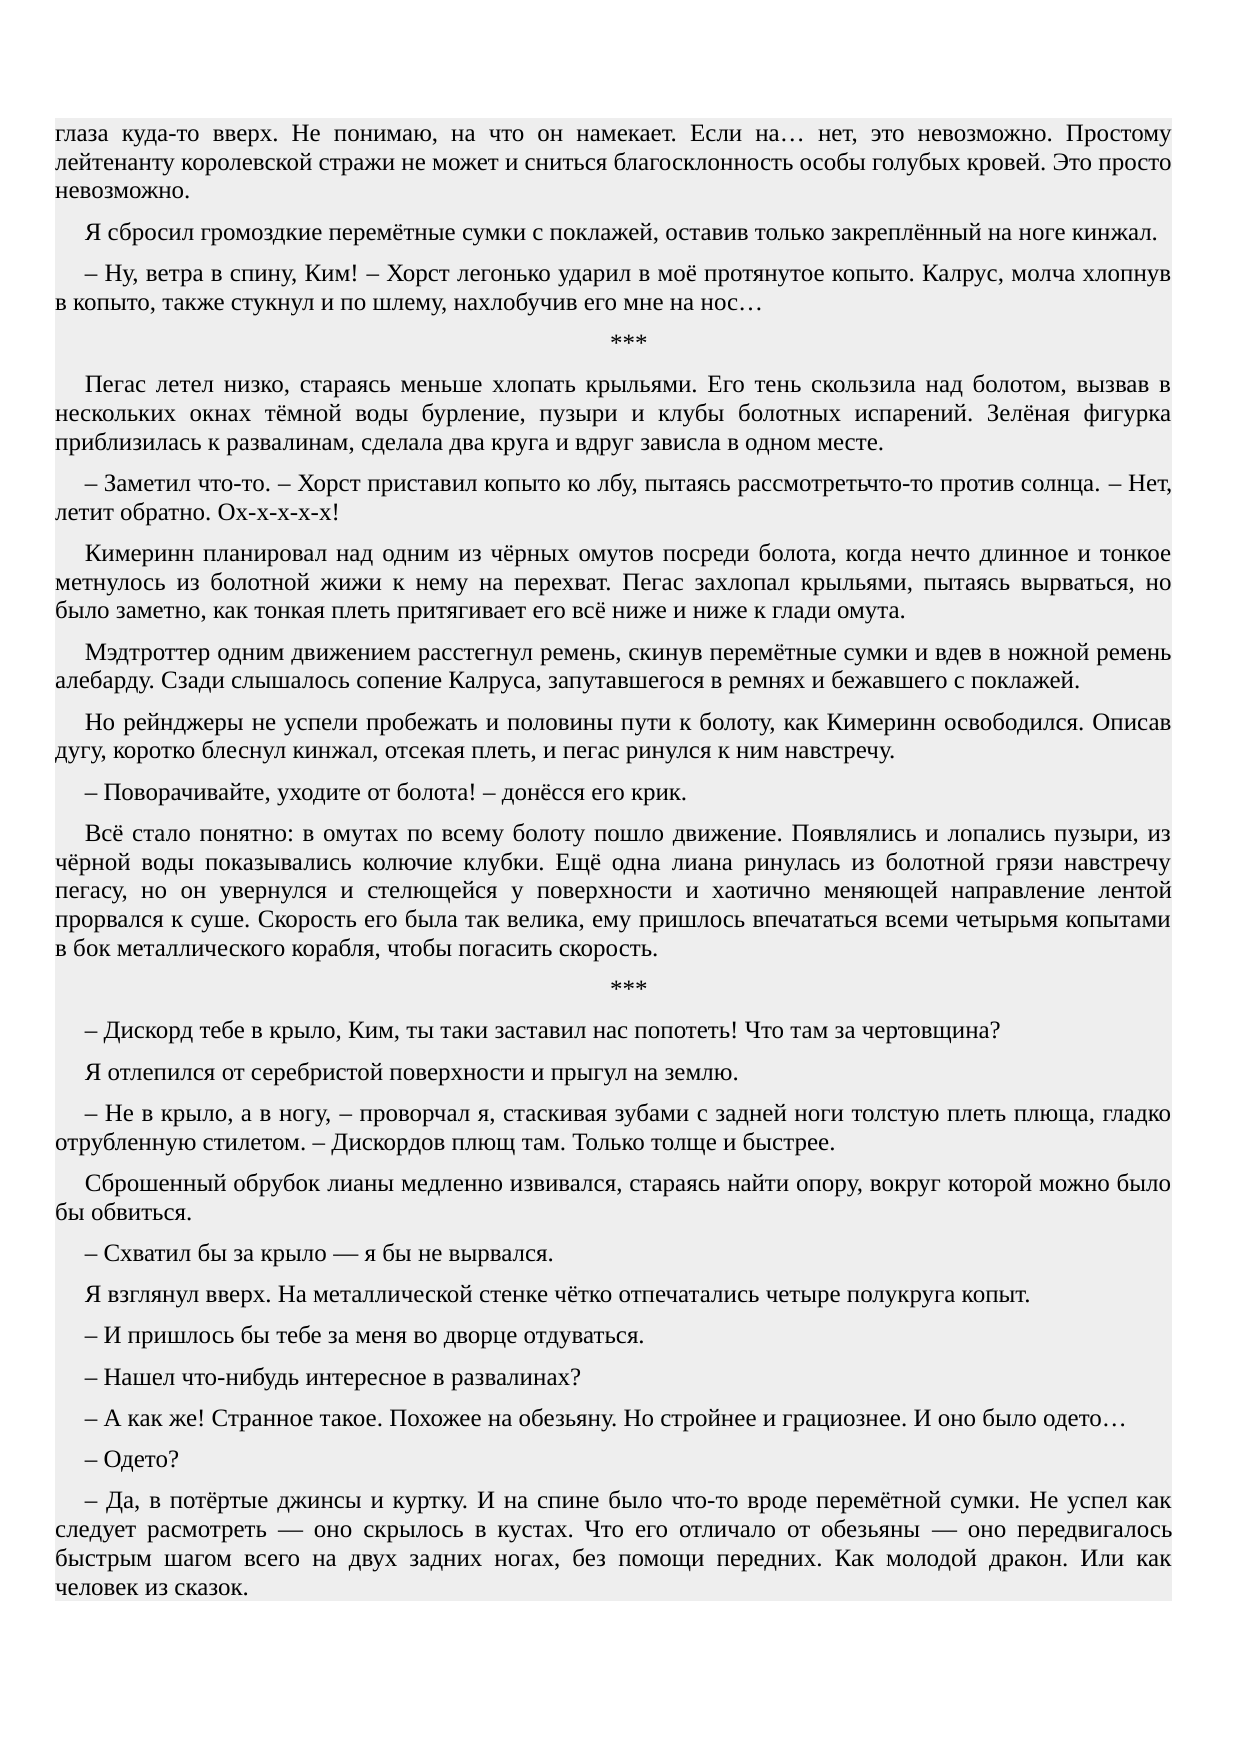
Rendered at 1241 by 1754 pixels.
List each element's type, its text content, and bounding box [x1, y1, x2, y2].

text Пегас летел низко, стараясь меньше хлопать крыльями. Его тень скользила над болотом, вызвав в нескольких окнах тёмной воды бурление, пузыри и клубы болотных испарений. Зелёная фигурка приблизилась к развалинам, сделала два круга и вдруг зависла в одном месте. [55, 369, 1172, 456]
text – Нашел что-нибудь интересное в развалинах? [55, 1362, 1172, 1391]
text Кимеринн планировал над одним из чёрных омутов посреди болота, когда нечто длинное и тонкое метнулось из болотной жижи к нему на перехват. Пегас захлопал крыльями, пытаясь вырваться, но было заметно, как тонкая плеть притягивает его всё ниже и ниже к глади омута. [55, 538, 1172, 624]
text Но рейнджеры не успели пробежать и половины пути к болоту, как Кимеринн освободился. Описав дугу, коротко блеснул кинжал, отсекая плеть, и пегас ринулся к ним навстречу. [55, 707, 1172, 764]
text – Поворачивайте, уходите от болота! – донёсся его крик. [55, 777, 1172, 806]
text Мэдтроттер одним движением расстегнул ремень, скинув перемётные сумки и вдев в ножной ремень алебарду. Сзади слышалось сопение Калруса, запутавшегося в ремнях и бежавшего с поклажей. [55, 637, 1172, 694]
text *** [55, 974, 1172, 1003]
text – Схватил бы за крыло — я бы не вырвался. [55, 1238, 1172, 1267]
text – Дискорд тебе в крыло, Ким, ты таки заставил нас попотеть! Что там за чертовщина? [55, 1016, 1172, 1044]
text – И пришлось бы тебе за меня во дворце отдуваться. [55, 1321, 1172, 1349]
text Сброшенный обрубок лианы медленно извивался, стараясь найти опору, вокруг которой можно было бы обвиться. [55, 1168, 1172, 1226]
text Всё стало понятно: в омутах по всему болоту пошло движение. Появлялись и лопались пузыри, из чёрной воды показывались колючие клубки. Ещё одна лиана ринулась из болотной грязи навстречу пегасу, но он увернулся и стелющейся у поверхности и хаотично меняющей направление лентой прорвался к суше. Скорость его была так велика, ему пришлось впечататься всеми четырьмя копытами в бок металлического корабля, чтобы погасить скорость. [55, 818, 1172, 962]
text Я взглянул вверх. На металлической стенке чётко отпечатались четыре полукруга копыт. [55, 1279, 1172, 1308]
text – Да, в потёртые джинсы и куртку. И на спине было что-то вроде перемётной сумки. Не успел как следует расмотреть — оно скрылось в кустах. Что его отличало от обезьяны — оно передвигалось быстрым шагом всего на двух задних ногах, без помощи передних. Как молодой дракон. Или как человек из сказок. [55, 1486, 1172, 1601]
text – Не в крыло, а в ногу, – проворчал я, стаскивая зубами с задней ноги толстую плеть плюща, гладко отрубленную стилетом. – Дискордов плющ там. Только толще и быстрее. [55, 1098, 1172, 1156]
text – А как же! Странное такое. Похожее на обезьяну. Но стройнее и грациознее. И оно было одето… [55, 1403, 1172, 1432]
text – Ну, ветра в спину, Ким! – Хорст легонько ударил в моё протянутое копыто. Калрус, молча хлопнув в копыто, также стукнул и по шлему, нахлобучив его мне на нос… [55, 258, 1172, 316]
text – Одето? [55, 1444, 1172, 1473]
text – Заметил что-то. – Хорст приставил копыто ко лбу, пытаясь рассмотретьчто-то против солнца. – Нет, летит обратно. Ох-х-х-х-х! [55, 468, 1172, 526]
text *** [55, 328, 1172, 357]
text глаза куда-то вверх. Не понимаю, на что он намекает. Если на… нет, это невозможно. Простому лейтенанту королевской стражи не может и сниться благосклонность особы голубых кровей. Это просто невозможно. [55, 118, 1172, 204]
text Я сбросил громоздкие перемётные сумки с поклажей, оставив только закреплённый на ноге кинжал. [55, 217, 1172, 246]
text Я отлепился от серебристой поверхности и прыгул на землю. [55, 1057, 1172, 1086]
